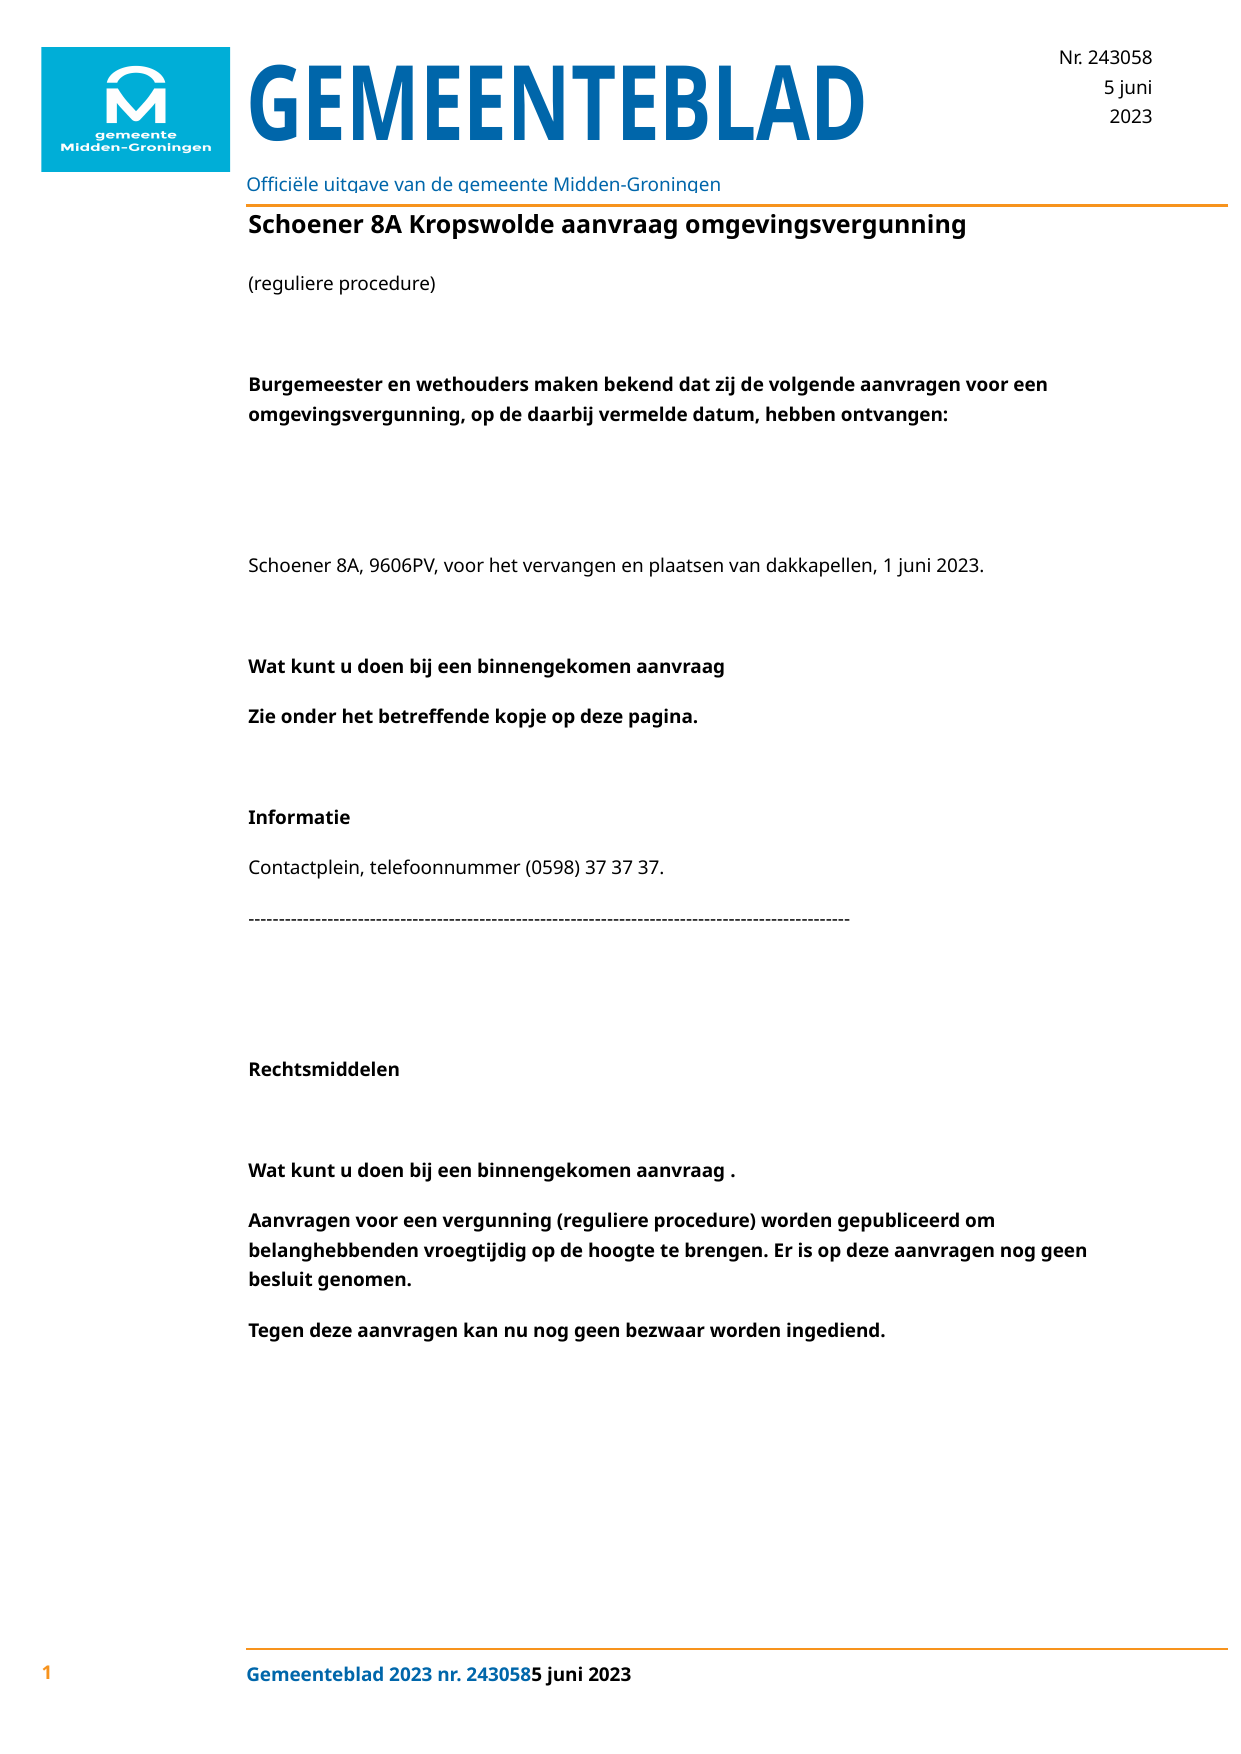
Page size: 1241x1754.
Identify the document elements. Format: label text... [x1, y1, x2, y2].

text Schoener 8A, 9606PV, voor het vervangen en plaatsen van dakkapellen, 1 juni 2023. [248, 552, 1152, 578]
text Informatie [248, 804, 1152, 830]
text Contactplein, telefoonnummer (0598) 37 37 37. [248, 854, 1152, 880]
picture [184, 146, 190, 153]
picture [107, 89, 165, 122]
picture [108, 66, 164, 82]
text Wat kunt u doen bij een binnengekomen aanvraag . [248, 1157, 1152, 1183]
text --------------------------------------------------------------------------------------------------- [248, 905, 1152, 931]
text Tegen deze aanvragen kan nu nog geen bezwaar worden ingediend. [248, 1317, 1152, 1343]
text Burgemeester en wethouders maken bekend dat zij de volgende aanvragen voor een omgevingsvergunning, op de daarbij vermelde datum, hebben ontvangen: [248, 371, 1152, 426]
text Schoener 8A Kropswolde aanvraag omgevingsvergunning [248, 207, 1152, 241]
text Rechtsmiddelen [248, 1056, 1152, 1082]
text Aanvragen voor een vergunning (reguliere procedure) worden gepubliceerd om belanghebbenden vroegtijdig op de hoogte te brengen. Er is op deze aanvragen nog geen besluit genomen. [248, 1207, 1152, 1292]
text Zie onder het betreffende kopje op deze pagina. [248, 703, 1152, 729]
text Wat kunt u doen bij een binnengekomen aanvraag [248, 653, 1152, 678]
text (reguliere procedure) [248, 270, 1152, 296]
